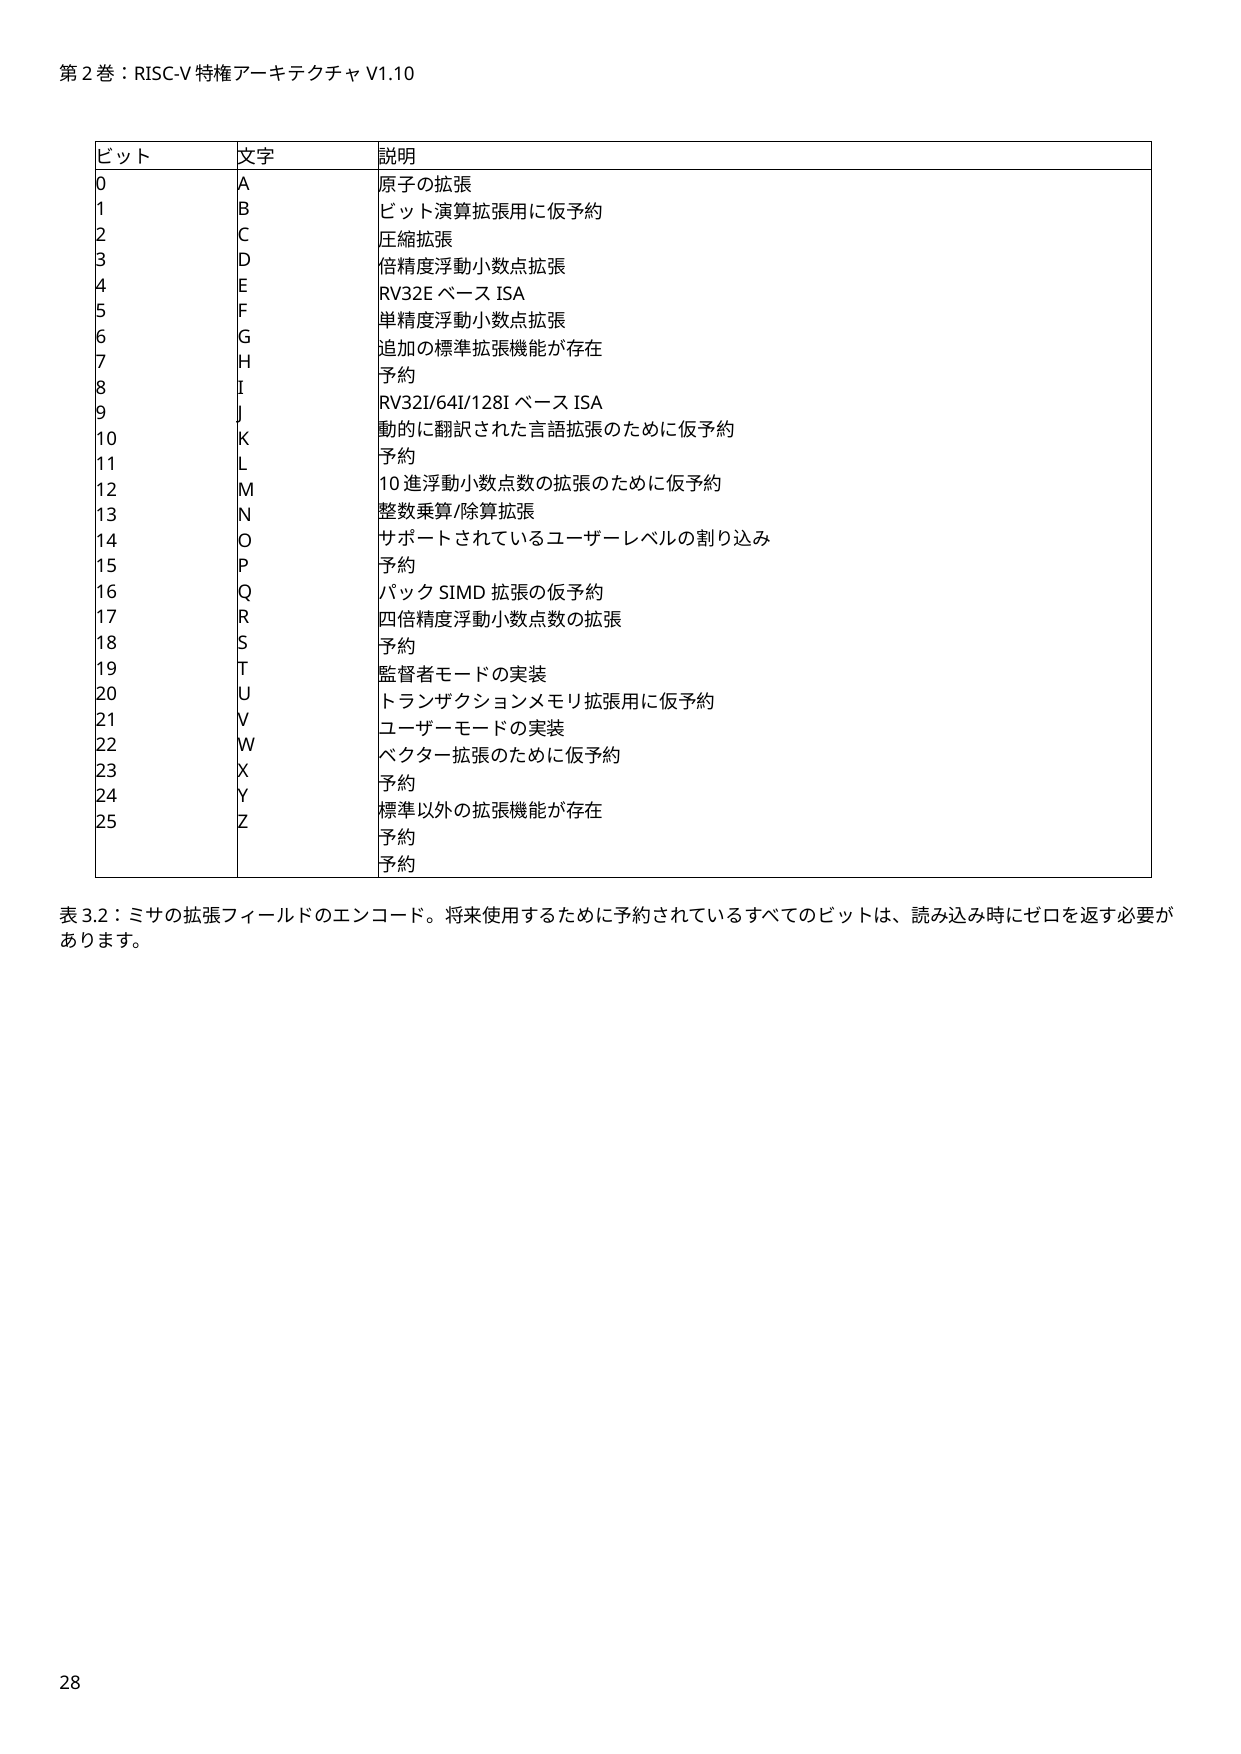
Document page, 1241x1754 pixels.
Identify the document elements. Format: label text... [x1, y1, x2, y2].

table_header ビット [96, 142, 237, 169]
text 表3.2：ミサの拡張フィールドのエンコード。将来使用するために予約されているすべてのビットは、読み込み時にゼロを返す必要があります。 [59, 903, 1181, 953]
table_cell 原子の拡張 ビット演算拡張用に仮予約 圧縮拡張 倍精度浮動小数点拡張 RV32EベースISA 単精度浮動小数点拡張 追加の標準拡張機能が存在 予約 RV32I/64I/128I ベース ISA 動的に翻訳された言語拡張のために仮予約 予約 10進浮動小数点数の拡張のために仮予約 整数乗算/除算拡張 サポートされているユーザーレベルの割り込み 予約 パック SIMD 拡張の仮予約 四倍精度浮動小数点数の拡張 予約 監督者モードの実装 トランザクションメモリ拡張用に仮予約 ユーザーモードの実装 ベクター拡張のために仮予約 予約 標準以外の拡張機能が存在 予約 予約 [379, 170, 1151, 877]
table_header 文字 [238, 142, 378, 169]
table_cell 0 1 2 3 4 5 6 7 8 9 10 11 12 13 14 15 16 17 18 19 20 21 22 23 24 25 [96, 170, 237, 877]
table_cell A B C D E F G H I J K L M N O P Q R S T U V W X Y Z [238, 170, 378, 877]
table_header 説明 [379, 142, 1151, 169]
